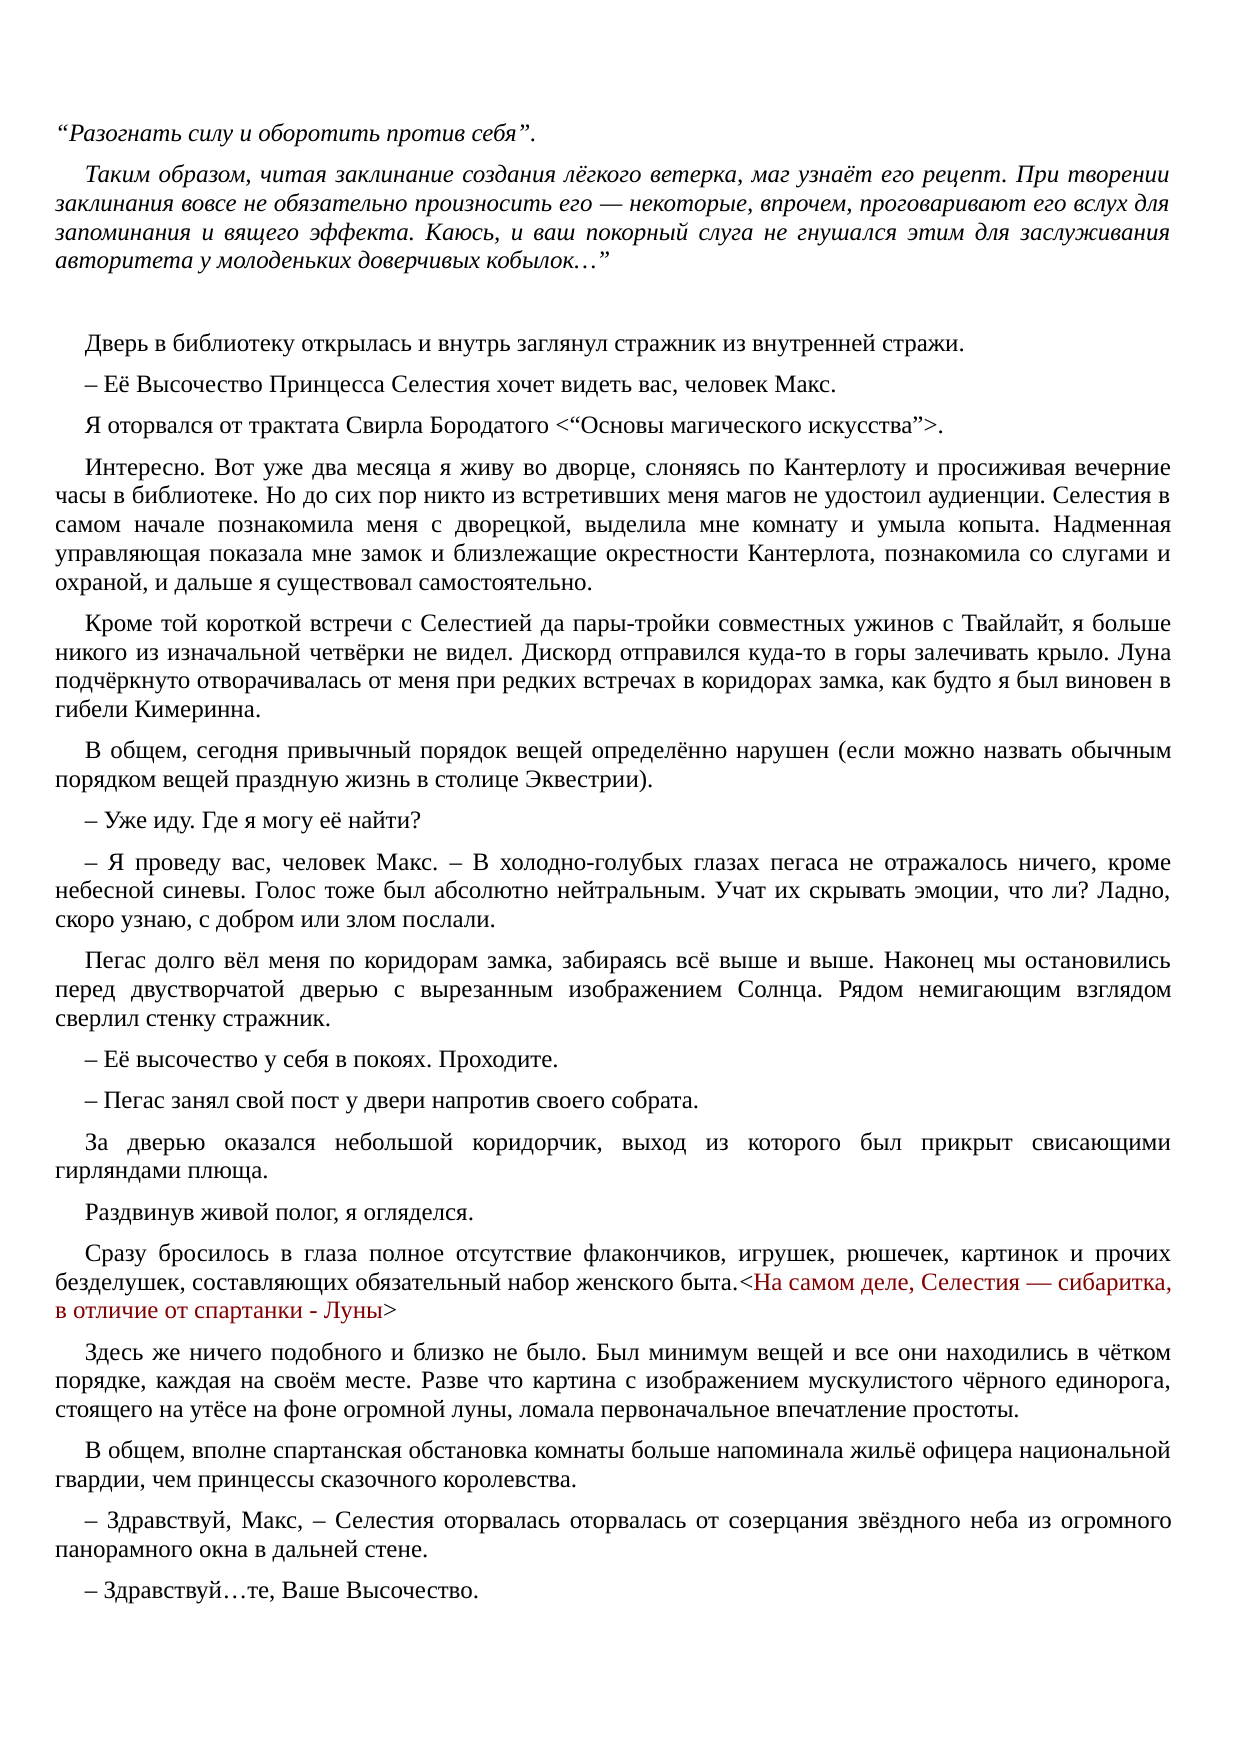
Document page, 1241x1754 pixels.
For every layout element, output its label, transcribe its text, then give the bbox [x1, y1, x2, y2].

text За дверью оказался небольшой коридорчик, выход из которого был прикрыт свисающими гирляндами плюща. [55, 1127, 1172, 1184]
text Интересно. Вот уже два месяца я живу во дворце, слоняясь по Кантерлоту и просиживая вечерние часы в библиотеке. Но до сих пор никто из встретивших меня магов не удостоил аудиенции. Селестия в самом начале познакомила меня с дворецкой, выделила мне комнату и умыла копыта. Надменная управляющая показала мне замок и близлежащие окрестности Кантерлота, познакомила со слугами и охраной, и дальше я существовал самостоятельно. [55, 452, 1172, 596]
text Кроме той короткой встречи с Селестией да пары-тройки совместных ужинов с Твайлайт, я больше никого из изначальной четвёрки не видел. Дискорд отправился куда-то в горы залечивать крыло. Луна подчёркнуто отворачивалась от меня при редких встречах в коридорах замка, как будто я был виновен в гибели Кимеринна. [55, 608, 1172, 723]
text – Здравствуй…те, Ваше Высочество. [55, 1576, 1172, 1604]
text Я оторвался от трактата Свирла Бородатого <“Основы магического искусства”>. [55, 411, 1172, 439]
text – Её высочество у себя в покоях. Проходите. [55, 1044, 1172, 1073]
text “Разогнать силу и оборотить против себя”. [55, 118, 1172, 147]
text – Пегас занял свой пост у двери напротив своего собрата. [55, 1086, 1172, 1114]
text Пегас долго вёл меня по коридорам замка, забираясь всё выше и выше. Наконец мы остановились перед двустворчатой дверью с вырезанным изображением Солнца. Рядом немигающим взглядом сверлил стенку стражник. [55, 946, 1172, 1032]
text В общем, сегодня привычный порядок вещей определённо нарушен (если можно назвать обычным порядком вещей праздную жизнь в столице Эквестрии). [55, 736, 1172, 793]
text Таким образом, читая заклинание создания лёгкого ветерка, маг узнаёт его рецепт. При творении заклинания вовсе не обязательно произносить его — некоторые, впрочем, проговаривают его вслух для запоминания и вящего эффекта. Каюсь, и ваш покорный слуга не гнушался этим для заслуживания авторитета у молоденьких доверчивых кобылок…” [55, 159, 1172, 274]
text В общем, вполне спартанская обстановка комнаты больше напоминала жильё офицера национальной гвардии, чем принцессы сказочного королевства. [55, 1436, 1172, 1493]
text Дверь в библиотеку открылась и внутрь заглянул стражник из внутренней стражи. [55, 328, 1172, 357]
text – Я проведу вас, человек Макс. – В холодно-голубых глазах пегаса не отражалось ничего, кроме небесной синевы. Голос тоже был абсолютно нейтральным. Учат их скрывать эмоции, что ли? Ладно, скоро узнаю, с добром или злом послали. [55, 847, 1172, 933]
text Сразу бросилось в глаза полное отсутствие флакончиков, игрушек, рюшечек, картинок и прочих безделушек, составляющих обязательный набор женского быта.<На самом деле, Селестия — сибаритка, в отличие от спартанки - Луны> [55, 1238, 1172, 1324]
text – Уже иду. Где я могу её найти? [55, 806, 1172, 834]
text Здесь же ничего подобного и близко не было. Был минимум вещей и все они находились в чётком порядке, каждая на своём месте. Разве что картина с изображением мускулистого чёрного единорога, стоящего на утёсе на фоне огромной луны, ломала первоначальное впечатление простоты. [55, 1337, 1172, 1423]
text – Здравствуй, Макс, – Селестия оторвалась оторвалась от созерцания звёздного неба из огромного панорамного окна в дальней стене. [55, 1506, 1172, 1563]
text – Её Высочество Принцесса Селестия хочет видеть вас, человек Макс. [55, 369, 1172, 398]
text Раздвинув живой полог, я огляделся. [55, 1197, 1172, 1226]
